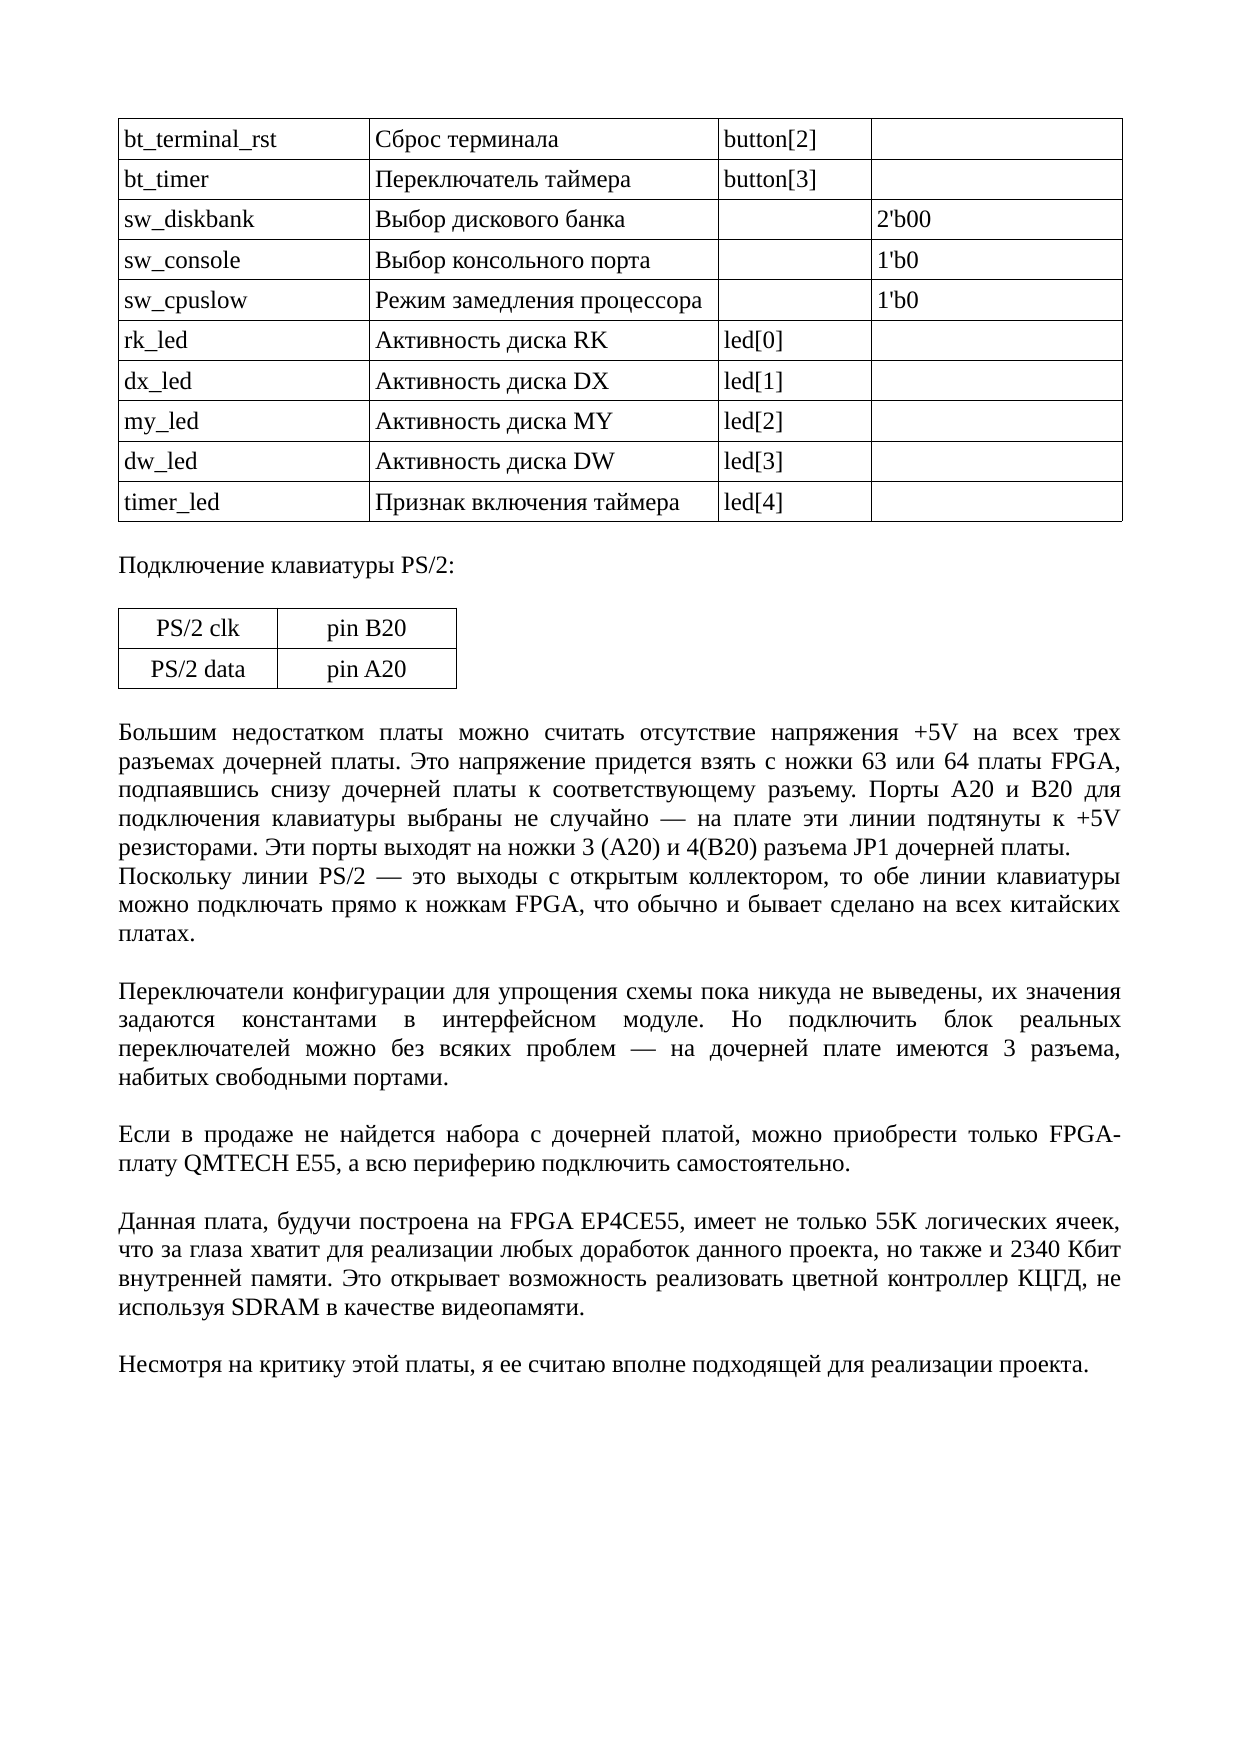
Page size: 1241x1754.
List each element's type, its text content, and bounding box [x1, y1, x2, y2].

table_cell dw_led [119, 442, 369, 481]
table_cell [872, 482, 1122, 521]
table_cell 2'b00 [872, 200, 1122, 239]
table_cell Активность диска MY [370, 401, 718, 441]
text Подключение клавиатуры PS/2: [118, 550, 1122, 579]
table_header PS/2 clk [119, 609, 277, 648]
table_cell Переключатель таймера [370, 160, 718, 199]
table_cell [719, 280, 871, 320]
table_cell Сброс терминала [370, 119, 718, 158]
table_cell bt_terminal_rst [119, 119, 369, 158]
table_cell Выбор консольного порта [370, 240, 718, 279]
table_cell PS/2 data [119, 649, 277, 688]
text Данная плата, будучи построена на FPGA EP4CE55, имеет не только 55К логических ячеек, что за глаза хватит для реализации любых доработок данного проекта, но также и 2340 Кбит внутренней памяти. Это открывает возможность реализовать цветной контроллер КЦГД, не используя SDRAM в качестве видеопамяти. [118, 1206, 1122, 1321]
table_cell Активность диска DX [370, 361, 718, 400]
table_cell [872, 361, 1122, 400]
table_cell sw_cpuslow [119, 280, 369, 320]
table_cell [719, 200, 871, 239]
table_cell button[2] [719, 119, 871, 158]
table_cell [872, 119, 1122, 158]
text Поскольку линии PS/2 — это выходы с открытым коллектором, то обе линии клавиатуры можно подключать прямо к ножкам FPGA, что обычно и бывает сделано на всех китайских платах. [118, 861, 1122, 947]
text Переключатели конфигурации для упрощения схемы пока никуда не выведены, их значения задаются константами в интерфейсном модуле. Но подключить блок реальных переключателей можно без всяких проблем — на дочерней плате имеются 3 разъема, набитых свободными портами. [118, 976, 1122, 1091]
table_cell [872, 321, 1122, 360]
table_cell Выбор дискового банка [370, 200, 718, 239]
table_cell 1'b0 [872, 240, 1122, 279]
table_cell led[1] [719, 361, 871, 400]
table_cell Признак включения таймера [370, 482, 718, 521]
table_cell led[2] [719, 401, 871, 441]
table_cell [872, 401, 1122, 441]
table_cell timer_led [119, 482, 369, 521]
table_cell sw_diskbank [119, 200, 369, 239]
text Несмотря на критику этой платы, я ее считаю вполне подходящей для реализации проекта. [118, 1349, 1122, 1378]
table_cell my_led [119, 401, 369, 441]
table_cell Активность диска RK [370, 321, 718, 360]
table_cell dx_led [119, 361, 369, 400]
table_cell bt_timer [119, 160, 369, 199]
table_cell [872, 160, 1122, 199]
table_header pin B20 [278, 609, 456, 648]
table_cell rk_led [119, 321, 369, 360]
table_cell button[3] [719, 160, 871, 199]
table_cell led[3] [719, 442, 871, 481]
table_cell sw_console [119, 240, 369, 279]
table_cell [872, 442, 1122, 481]
table_cell Активность диска DW [370, 442, 718, 481]
text Если в продаже не найдется набора с дочерней платой, можно приобрести только FPGA-плату QMTECH E55, а всю периферию подключить самостоятельно. [118, 1119, 1122, 1177]
text Большим недостатком платы можно считать отсутствие напряжения +5V на всех трех разъемах дочерней платы. Это напряжение придется взять с ножки 63 или 64 платы FPGA, подпаявшись снизу дочерней платы к соответствующему разъему. Порты A20 и B20 для подключения клавиатуры выбраны не случайно — на плате эти линии подтянуты к +5V резисторами. Эти порты выходят на ножки 3 (A20) и 4(B20) разъема JP1 дочерней платы. [118, 717, 1122, 861]
table_cell [719, 240, 871, 279]
table_cell led[0] [719, 321, 871, 360]
table_cell 1'b0 [872, 280, 1122, 320]
table_cell led[4] [719, 482, 871, 521]
table_cell pin A20 [278, 649, 456, 688]
table_cell Режим замедления процессора [370, 280, 718, 320]
